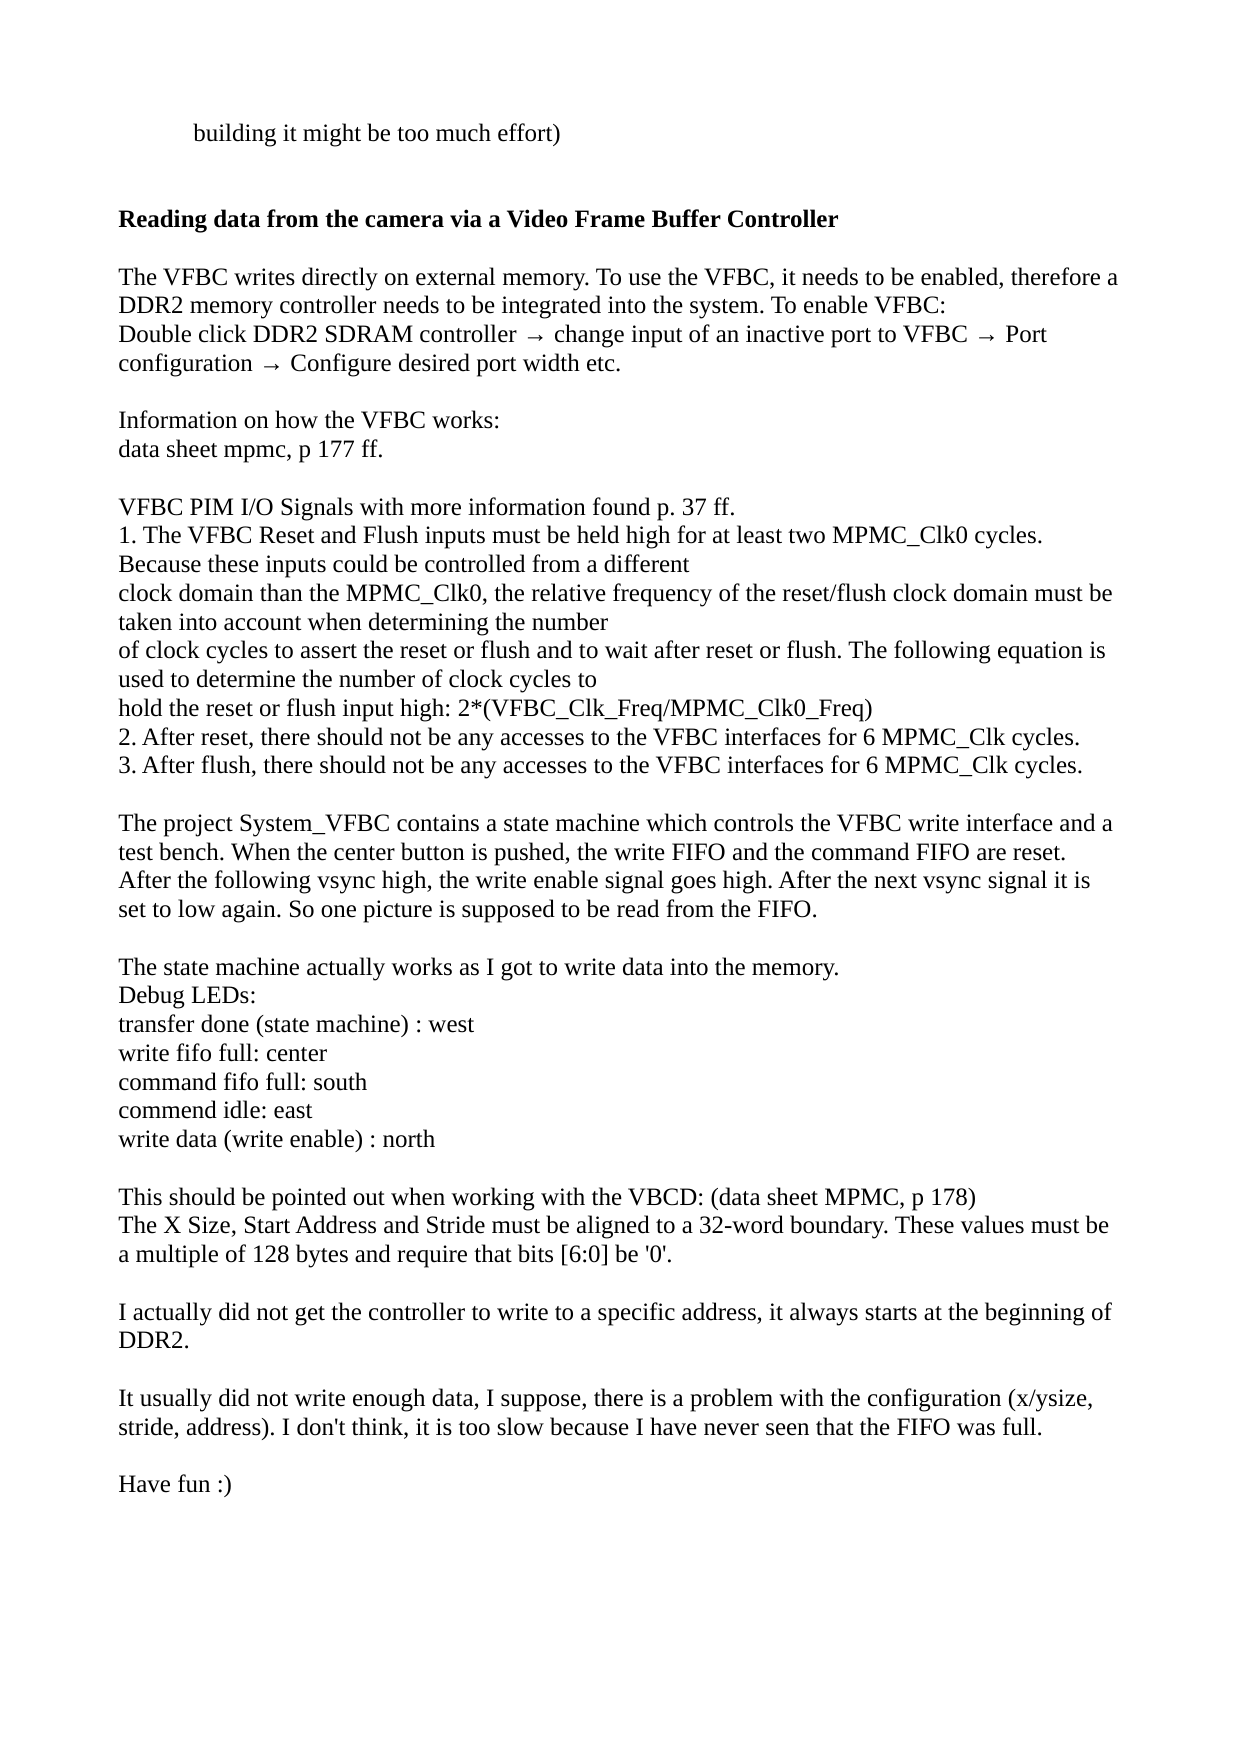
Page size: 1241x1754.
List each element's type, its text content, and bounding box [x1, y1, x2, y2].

text write data (write enable) : north [118, 1124, 1122, 1153]
text The state machine actually works as I got to write data into the memory. [118, 952, 1122, 981]
text 2. After reset, there should not be any accesses to the VFBC interfaces for 6 MPMC_Clk cycles. [118, 722, 1122, 751]
text VFBC PIM I/O Signals with more information found p. 37 ff. [118, 492, 1122, 521]
text command fifo full: south [118, 1067, 1122, 1096]
text hold the reset or flush input high: 2*(VFBC_Clk_Freq/MPMC_Clk0_Freq) [118, 693, 1122, 722]
text This should be pointed out when working with the VBCD: (data sheet MPMC, p 178) [118, 1182, 1122, 1211]
text data sheet mpmc, p 177 ff. [118, 434, 1122, 463]
text of clock cycles to assert the reset or flush and to wait after reset or flush. The following equation is used to determine the number of clock cycles to [118, 636, 1122, 693]
text Double click DDR2 SDRAM controller → change input of an inactive port to VFBC → Port configuration → Configure desired port width etc. [118, 319, 1122, 377]
text The project System_VFBC contains a state machine which controls the VFBC write interface and a test bench. When the center button is pushed, the write FIFO and the command FIFO are reset. After the following vsync high, the write enable signal goes high. After the next vsync signal it is set to low again. So one picture is supposed to be read from the FIFO. [118, 808, 1122, 923]
text Information on how the VFBC works: [118, 406, 1122, 434]
text 3. After flush, there should not be any accesses to the VFBC interfaces for 6 MPMC_Clk cycles. [118, 751, 1122, 779]
text 1. The VFBC Reset and Flush inputs must be held high for at least two MPMC_Clk0 cycles. Because these inputs could be controlled from a different [118, 521, 1122, 578]
text I actually did not get the controller to write to a specific address, it always starts at the beginning of DDR2. [118, 1297, 1122, 1354]
text The VFBC writes directly on external memory. To use the VFBC, it needs to be enabled, therefore a DDR2 memory controller needs to be integrated into the system. To enable VFBC: [118, 262, 1122, 319]
text The X Size, Start Address and Stride must be aligned to a 32-word boundary. These values must be a multiple of 128 bytes and require that bits [6:0] be '0'. [118, 1211, 1122, 1268]
list building it might be too much effort) [156, 118, 1122, 147]
text clock domain than the MPMC_Clk0, the relative frequency of the reset/flush clock domain must be taken into account when determining the number [118, 578, 1122, 636]
text Debug LEDs: [118, 981, 1122, 1009]
text Reading data from the camera via a Video Frame Buffer Controller [118, 204, 1122, 233]
text It usually did not write enough data, I suppose, there is a problem with the configuration (x/ysize, stride, address). I don't think, it is too slow because I have never seen that the FIFO was full. [118, 1383, 1122, 1441]
text commend idle: east [118, 1096, 1122, 1124]
text write fifo full: center [118, 1038, 1122, 1067]
text transfer done (state machine) : west [118, 1009, 1122, 1038]
text Have fun :) [118, 1469, 1122, 1498]
